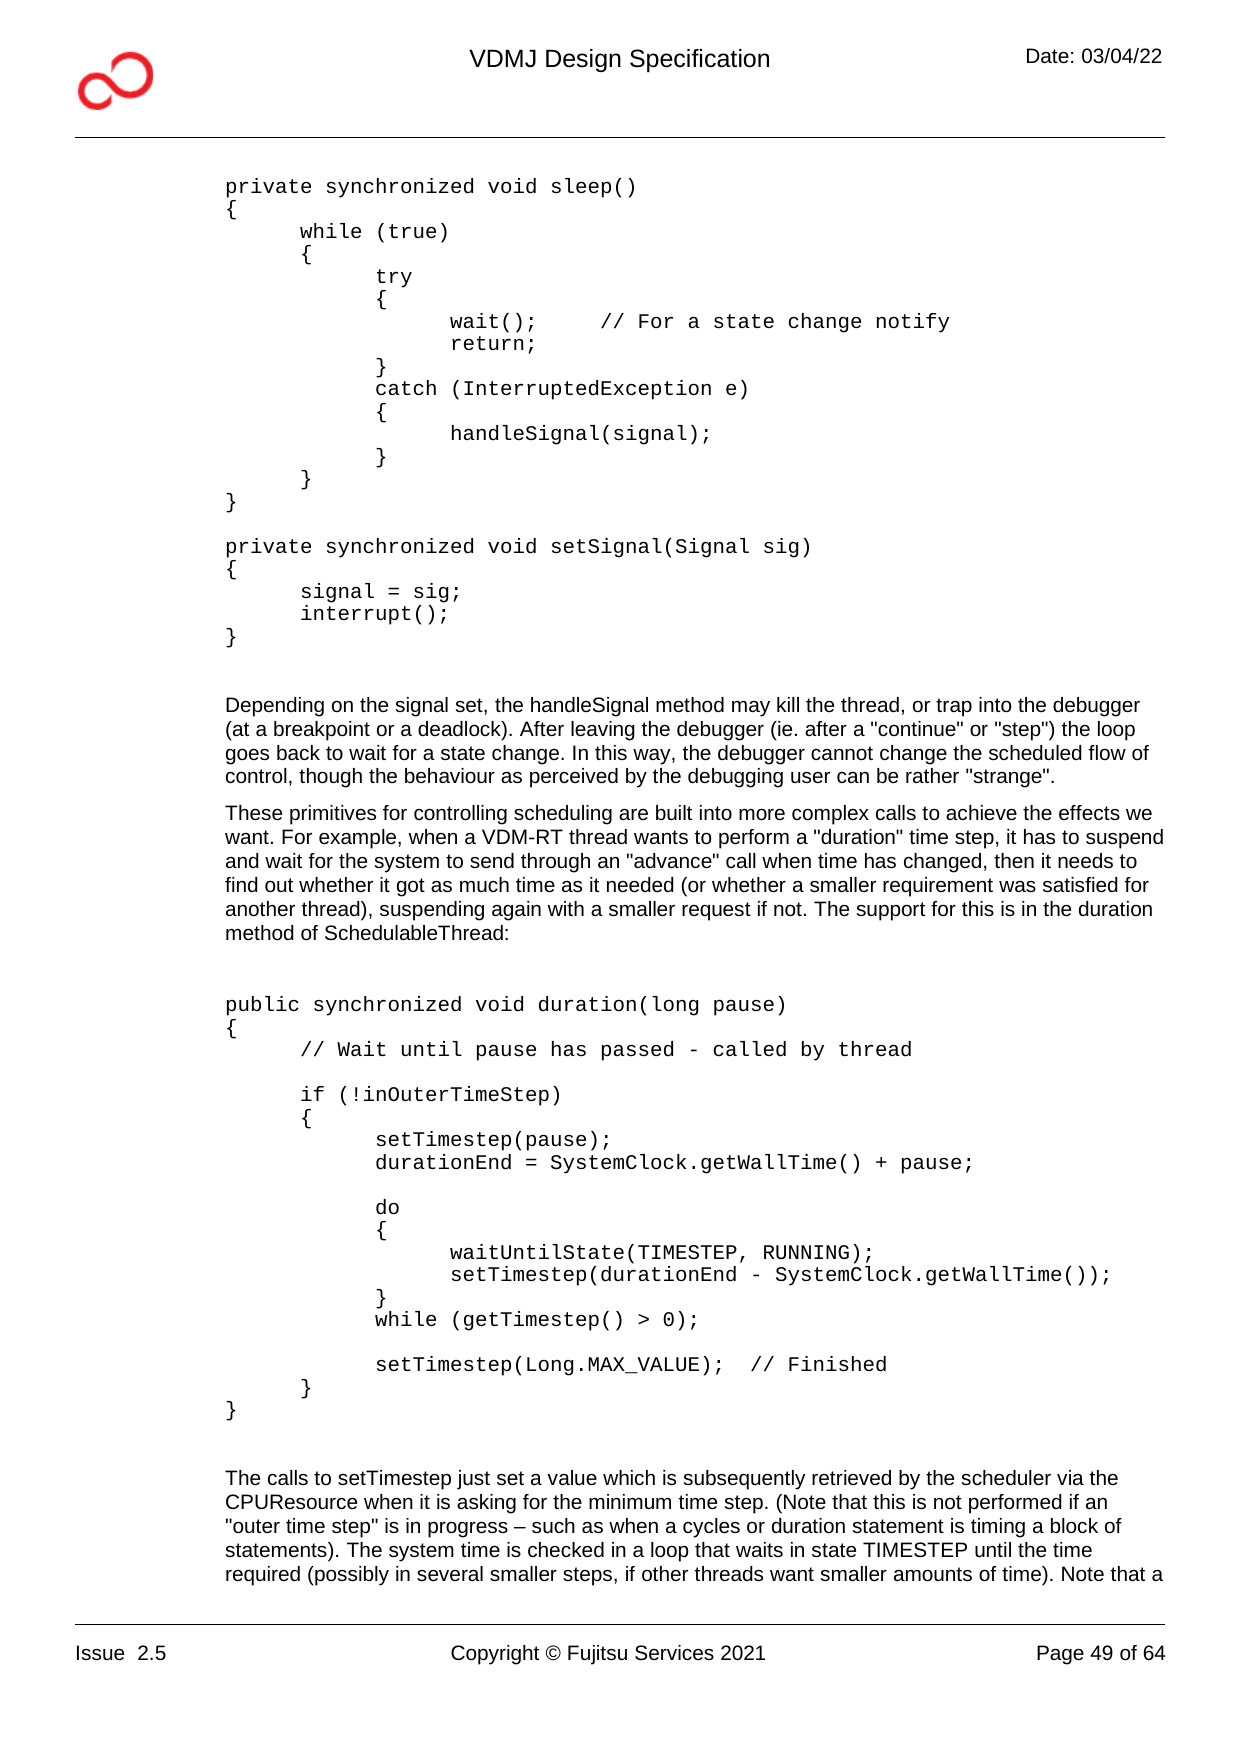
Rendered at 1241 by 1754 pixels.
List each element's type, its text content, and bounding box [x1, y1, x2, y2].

text while (true) [225, 220, 1165, 243]
text } [225, 468, 1165, 490]
text } [225, 1376, 1165, 1399]
text public synchronized void duration(long pause) [225, 994, 1165, 1016]
text private synchronized void setSignal(Signal sig) [225, 535, 1165, 558]
text durationEnd = SystemClock.getWallTime() + pause; [225, 1151, 1165, 1174]
text signal = sig; [225, 580, 1165, 603]
text setTimestep(pause); [225, 1129, 1165, 1151]
text { [225, 288, 1165, 310]
text The calls to setTimestep just set a value which is subsequently retrieved by the scheduler via the CPUResource when it is asking for the minimum time step. (Note that this is not performed if an "outer time step" is in progress – such as when a cycles or duration statement is timing a block of statements). The system time is checked in a loop that waits in state TIMESTEP until the time required (possibly in several smaller steps, if other threads want smaller amounts of time). Note that a [225, 1466, 1165, 1586]
text return; [225, 333, 1165, 355]
text } [225, 490, 1165, 513]
text { [225, 1016, 1165, 1039]
picture [78, 44, 153, 120]
text { [225, 198, 1165, 220]
text { [225, 558, 1165, 580]
text } [225, 1399, 1165, 1421]
text } [225, 355, 1165, 378]
text Depending on the signal set, the handleSignal method may kill the thread, or trap into the debugger (at a breakpoint or a deadlock). After leaving the debugger (ie. after a "continue" or "step") the loop goes back to wait for a state change. In this way, the debugger cannot change the scheduled flow of control, though the behaviour as perceived by the debugging user can be rather "strange". [225, 693, 1165, 789]
text { [225, 400, 1165, 423]
text wait(); // For a state change notify [225, 310, 1165, 333]
text waitUntilState(TIMESTEP, RUNNING); [225, 1241, 1165, 1264]
text { [225, 1219, 1165, 1241]
text setTimestep(durationEnd - SystemClock.getWallTime()); [225, 1264, 1165, 1286]
text if (!inOuterTimeStep) [225, 1084, 1165, 1106]
text These primitives for controlling scheduling are built into more complex calls to achieve the effects we want. For example, when a VDM-RT thread wants to perform a "duration" time step, it has to suspend and wait for the system to send through an "advance" call when time has changed, then it needs to find out whether it got as much time as it needed (or whether a smaller requirement was satisfied for another thread), suspending again with a smaller request if not. The support for this is in the duration method of SchedulableThread: [225, 801, 1165, 945]
text handleSignal(signal); [225, 423, 1165, 445]
text { [225, 243, 1165, 265]
text private synchronized void sleep() [225, 175, 1165, 198]
text { [225, 1106, 1165, 1129]
text try [225, 265, 1165, 288]
text } [225, 445, 1165, 468]
text interrupt(); [225, 603, 1165, 625]
text } [225, 625, 1165, 648]
text // Wait until pause has passed - called by thread [225, 1039, 1165, 1061]
text while (getTimestep() > 0); [225, 1309, 1165, 1331]
text catch (InterruptedException e) [225, 378, 1165, 400]
text do [225, 1196, 1165, 1219]
text } [225, 1286, 1165, 1309]
text setTimestep(Long.MAX_VALUE); // Finished [225, 1354, 1165, 1376]
